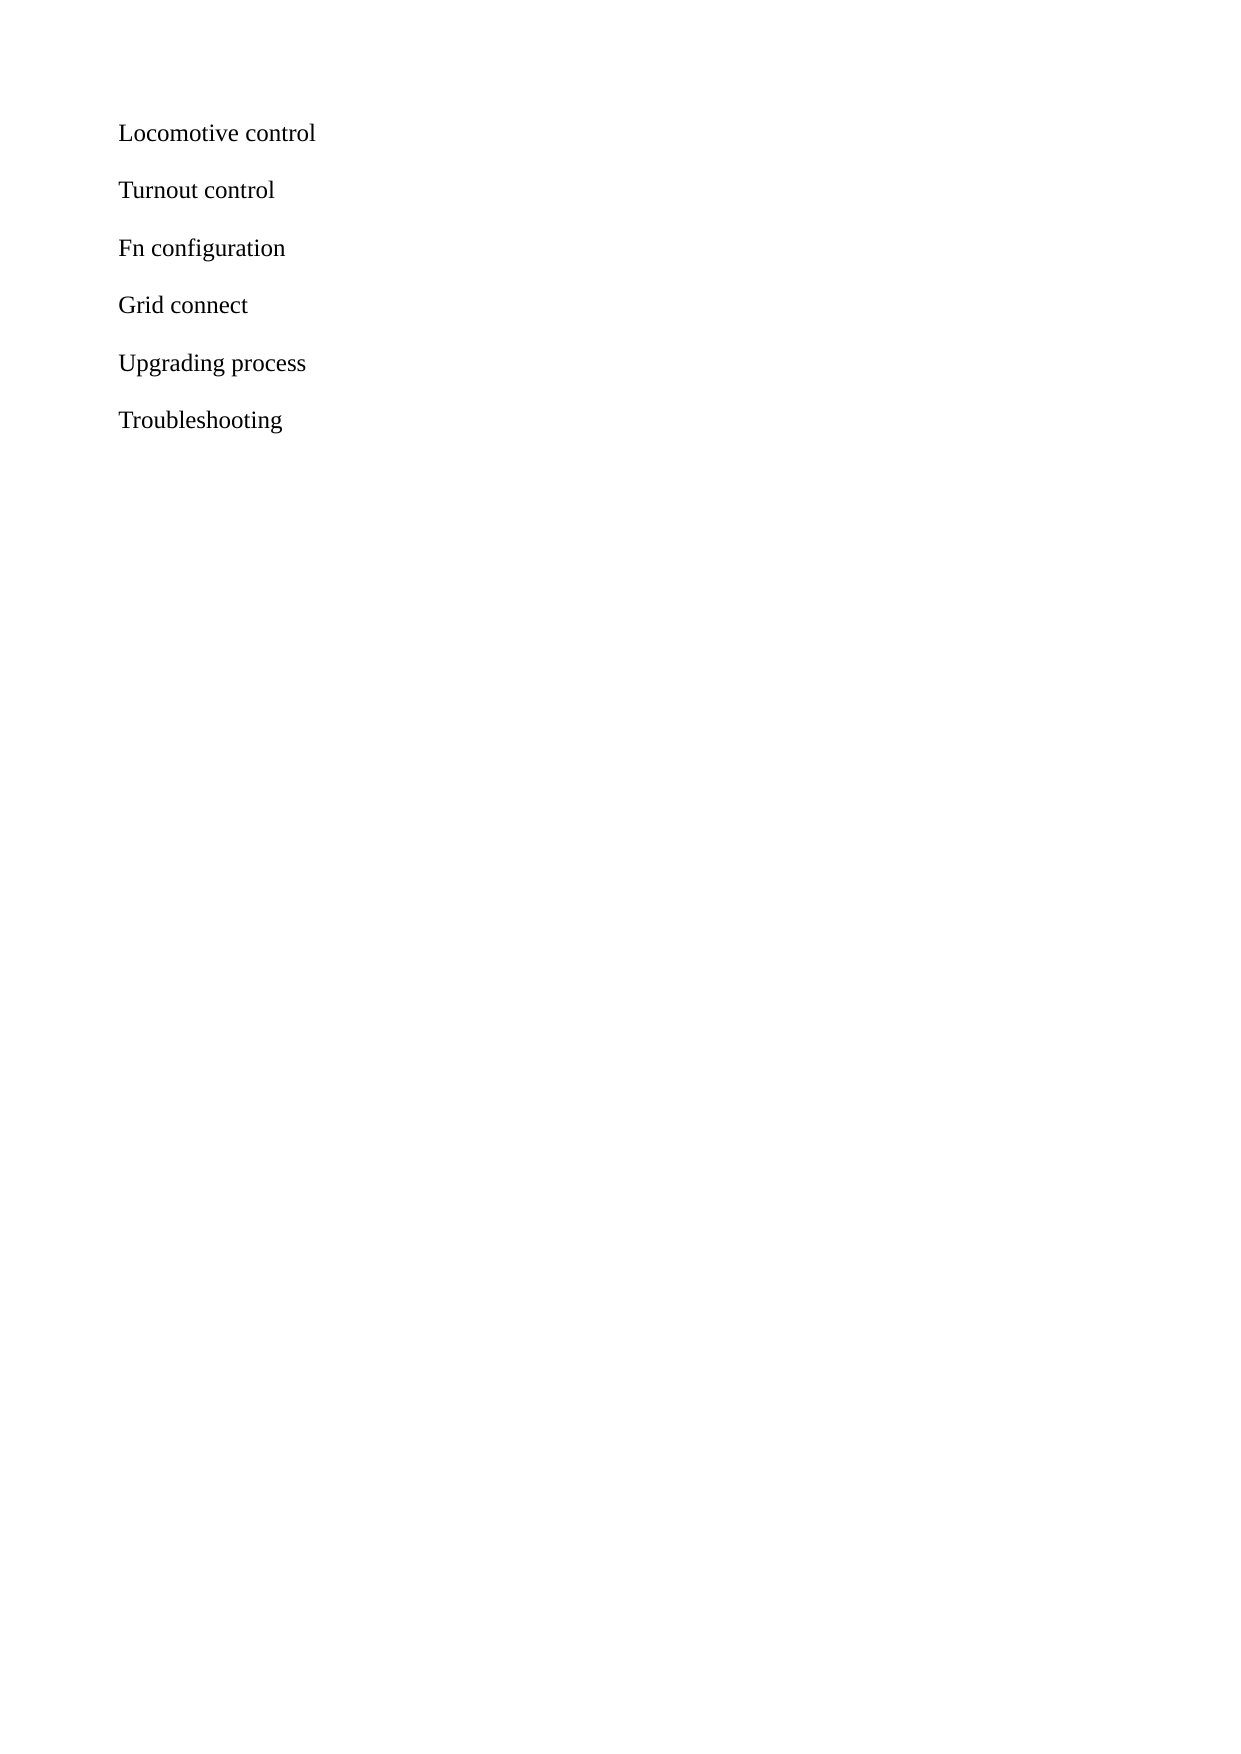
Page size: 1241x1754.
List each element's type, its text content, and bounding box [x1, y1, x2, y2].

text Turnout control [118, 176, 1122, 204]
text Grid connect [118, 291, 1122, 319]
text Troubleshooting [118, 406, 1122, 434]
text Locomotive control [118, 118, 1122, 147]
text Fn configuration [118, 233, 1122, 262]
text Upgrading process [118, 348, 1122, 377]
